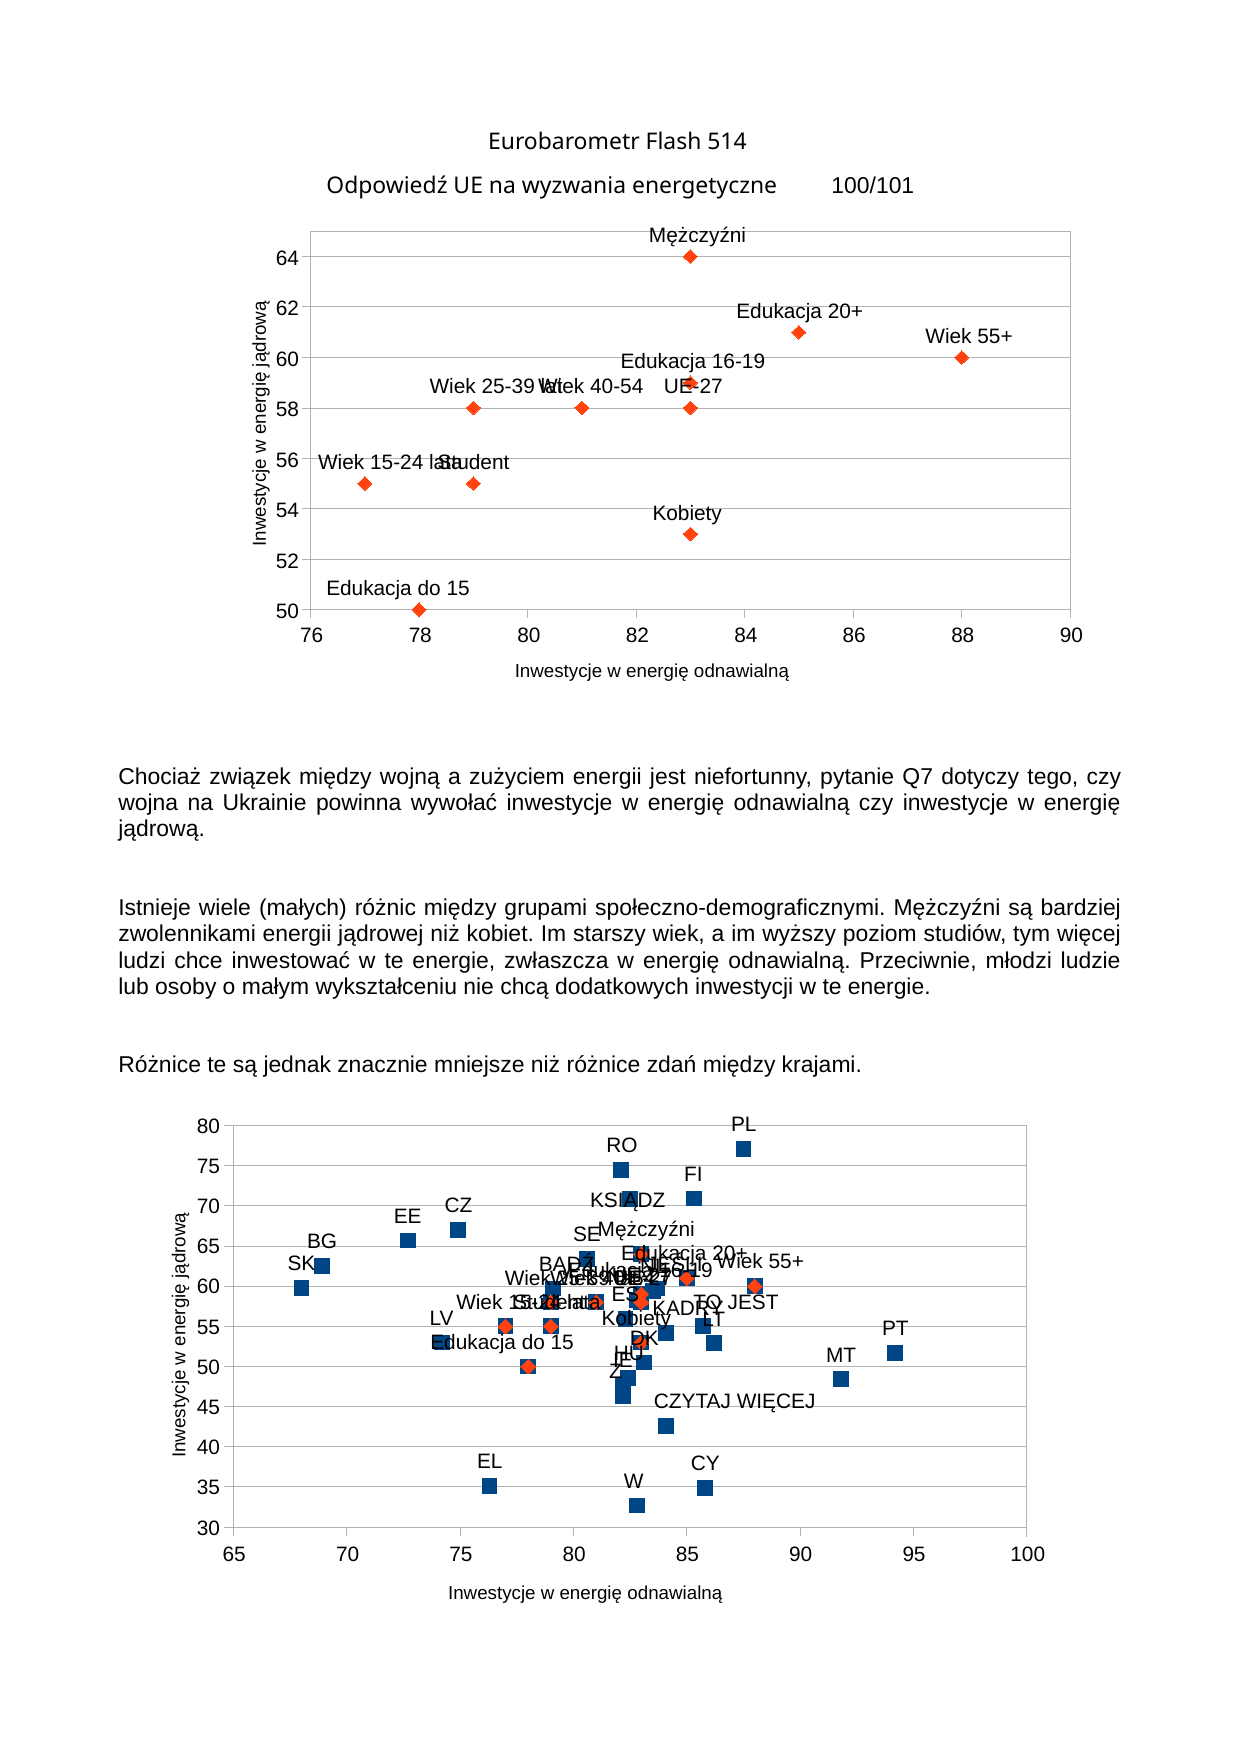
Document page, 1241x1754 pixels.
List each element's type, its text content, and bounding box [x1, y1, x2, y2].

text Istnieje wiele (małych) różnic między grupami społeczno-demograficznymi. Mężczyźni są bardziej zwolennikami energii jądrowej niż kobiet. Im starszy wiek, a im wyższy poziom studiów, tym więcej ludzi chce inwestować w te energie, zwłaszcza w energię odnawialną. Przeciwnie, młodzi ludzie lub osoby o małym wykształceniu nie chcą dodatkowych inwestycji w te energie. [118, 894, 1122, 999]
text Chociaż związek między wojną a zużyciem energii jest niefortunny, pytanie Q7 dotyczy tego, czy wojna na Ukrainie powinna wywołać inwestycje w energię odnawialną czy inwestycje w energię jądrową. [118, 763, 1122, 842]
text Różnice te są jednak znacznie mniejsze niż różnice zdań między krajami. [118, 1051, 1122, 1078]
